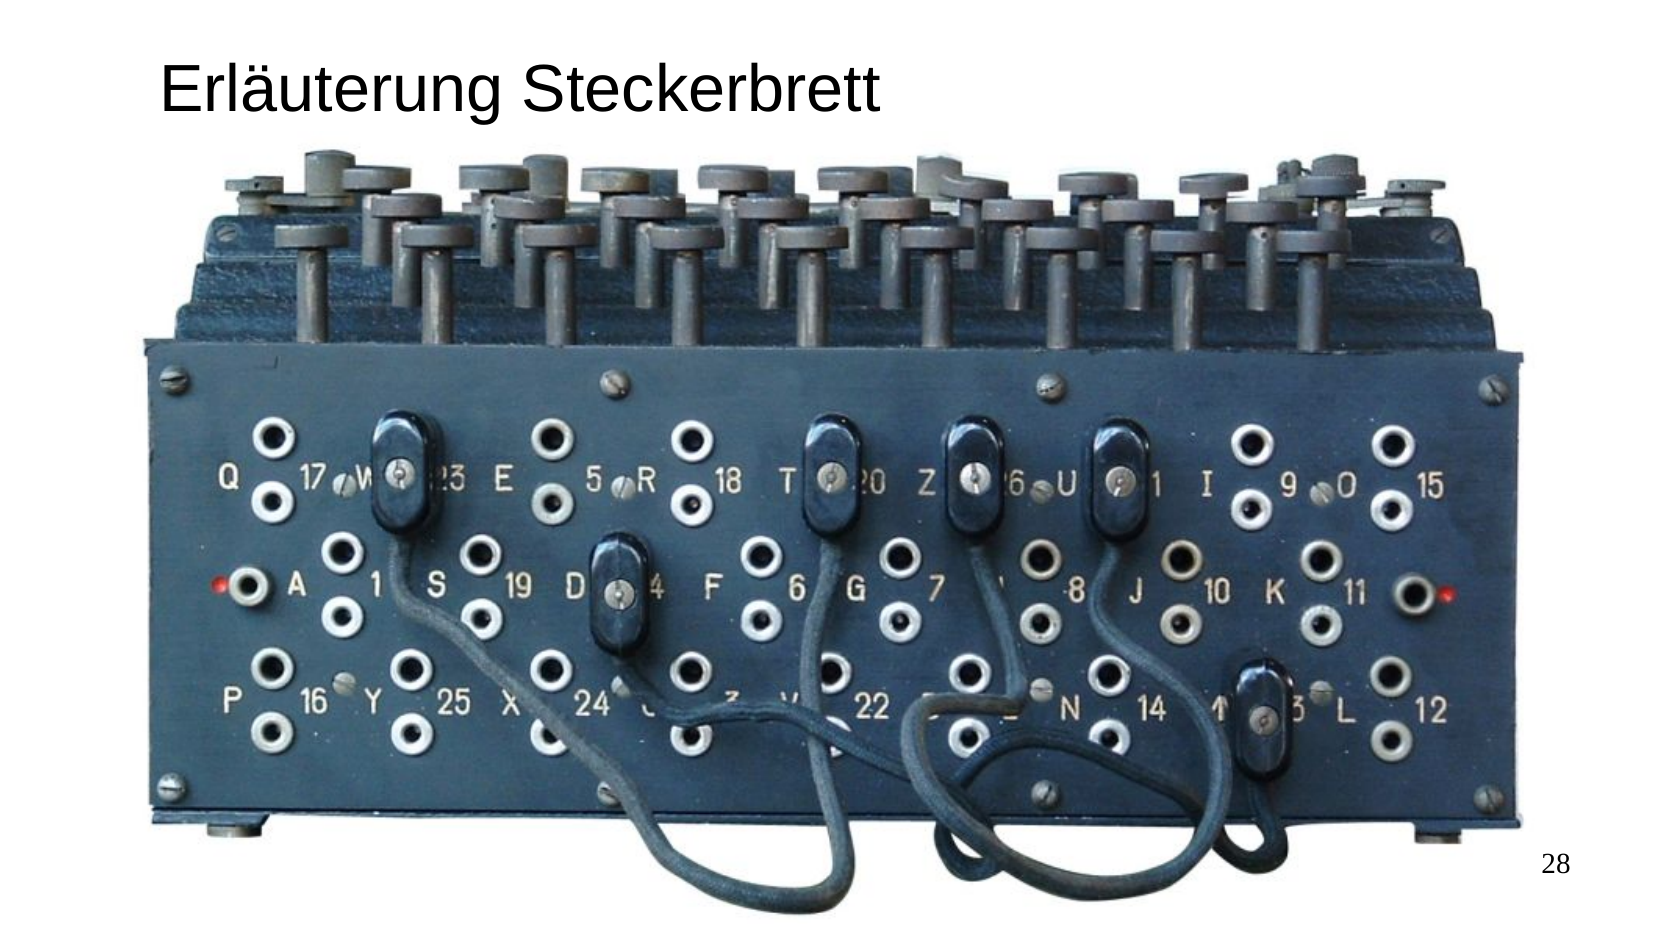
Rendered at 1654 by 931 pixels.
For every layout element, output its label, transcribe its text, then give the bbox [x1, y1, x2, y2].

picture [123, 131, 1541, 924]
list Erläuterung Steckerbrett [88, 51, 1577, 886]
